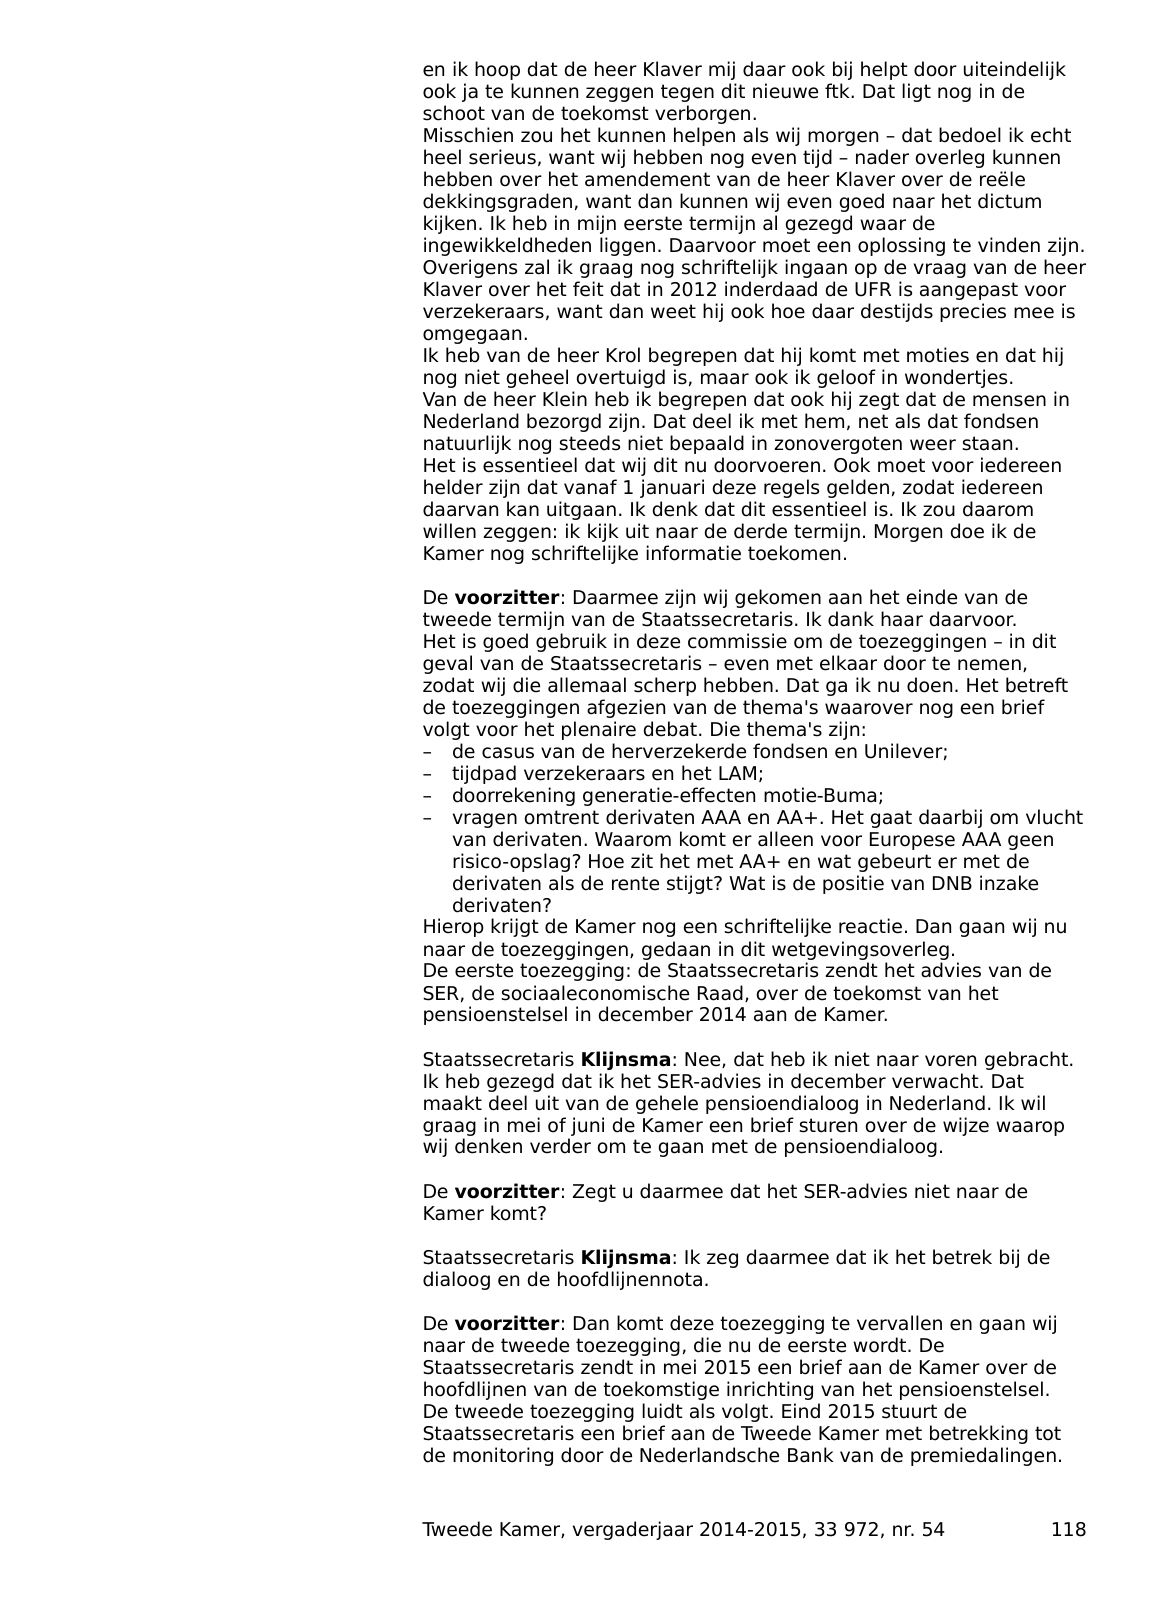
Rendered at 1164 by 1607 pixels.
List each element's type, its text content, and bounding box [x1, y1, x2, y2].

text – tijdpad verzekeraars en het LAM; [422, 763, 1087, 784]
text Het is goed gebruik in deze commissie om de toezeggingen – in dit geval van de Staatssecretaris – even met elkaar door te nemen, zodat wij die allemaal scherp hebben. Dat ga ik nu doen. Het betreft de toezeggingen afgezien van de thema's waarover nog een brief volgt voor het plenaire debat. Die thema's zijn: [422, 631, 1087, 741]
text Overigens zal ik graag nog schriftelijk ingaan op de vraag van de heer Klaver over het feit dat in 2012 inderdaad de UFR is aangepast voor verzekeraars, want dan weet hij ook hoe daar destijds precies mee is omgegaan. [422, 257, 1087, 345]
text De eerste toezegging: de Staatssecretaris zendt het advies van de SER, de sociaaleconomische Raad, over de toekomst van het pensioenstelsel in december 2014 aan de Kamer. [422, 960, 1087, 1026]
text Staatssecretaris Klijnsma: Nee, dat heb ik niet naar voren gebracht. Ik heb gezegd dat ik het SER-advies in december verwacht. Dat maakt deel uit van de gehele pensioendialoog in Nederland. Ik wil graag in mei of juni de Kamer een brief sturen over de wijze waarop wij denken verder om te gaan met de pensioendialoog. [422, 1048, 1087, 1158]
text De voorzitter: Dan komt deze toezegging te vervallen en gaan wij naar de tweede toezegging, die nu de eerste wordt. De Staatssecretaris zendt in mei 2015 een brief aan de Kamer over de hoofdlijnen van de toekomstige inrichting van het pensioenstelsel. [422, 1313, 1087, 1401]
text De voorzitter: Daarmee zijn wij gekomen aan het einde van de tweede termijn van de Staatssecretaris. Ik dank haar daarvoor. [422, 587, 1087, 631]
text – vragen omtrent derivaten AAA en AA+. Het gaat daarbij om vlucht van derivaten. Waarom komt er alleen voor Europese AAA geen risico-opslag? Hoe zit het met AA+ en wat gebeurt er met de derivaten als de rente stijgt? Wat is de positie van DNB inzake derivaten? [422, 807, 1087, 916]
text Staatssecretaris Klijnsma: Ik zeg daarmee dat ik het betrek bij de dialoog en de hoofdlijnennota. [422, 1247, 1087, 1291]
text – de casus van de herverzekerde fondsen en Unilever; [422, 741, 1087, 763]
text Hierop krijgt de Kamer nog een schriftelijke reactie. Dan gaan wij nu naar de toezeggingen, gedaan in dit wetgevingsoverleg. [422, 916, 1087, 960]
text en ik hoop dat de heer Klaver mij daar ook bij helpt door uiteindelijk ook ja te kunnen zeggen tegen dit nieuwe ftk. Dat ligt nog in de schoot van de toekomst verborgen. [422, 59, 1087, 125]
text Van de heer Klein heb ik begrepen dat ook hij zegt dat de mensen in Nederland bezorgd zijn. Dat deel ik met hem, net als dat fondsen natuurlijk nog steeds niet bepaald in zonovergoten weer staan. [422, 389, 1087, 455]
text De tweede toezegging luidt als volgt. Eind 2015 stuurt de Staatssecretaris een brief aan de Tweede Kamer met betrekking tot de monitoring door de Nederlandsche Bank van de premiedalingen. [422, 1401, 1087, 1467]
text Het is essentieel dat wij dit nu doorvoeren. Ook moet voor iedereen helder zijn dat vanaf 1 januari deze regels gelden, zodat iedereen daarvan kan uitgaan. Ik denk dat dit essentieel is. Ik zou daarom willen zeggen: ik kijk uit naar de derde termijn. Morgen doe ik de Kamer nog schriftelijke informatie toekomen. [422, 455, 1087, 564]
text – doorrekening generatie-effecten motie-Buma; [422, 784, 1087, 807]
text Misschien zou het kunnen helpen als wij morgen – dat bedoel ik echt heel serieus, want wij hebben nog even tijd – nader overleg kunnen hebben over het amendement van de heer Klaver over de reële dekkingsgraden, want dan kunnen wij even goed naar het dictum kijken. Ik heb in mijn eerste termijn al gezegd waar de ingewikkeldheden liggen. Daarvoor moet een oplossing te vinden zijn. [422, 125, 1087, 257]
text De voorzitter: Zegt u daarmee dat het SER-advies niet naar de Kamer komt? [422, 1181, 1087, 1224]
text Ik heb van de heer Krol begrepen dat hij komt met moties en dat hij nog niet geheel overtuigd is, maar ook ik geloof in wondertjes. [422, 345, 1087, 389]
